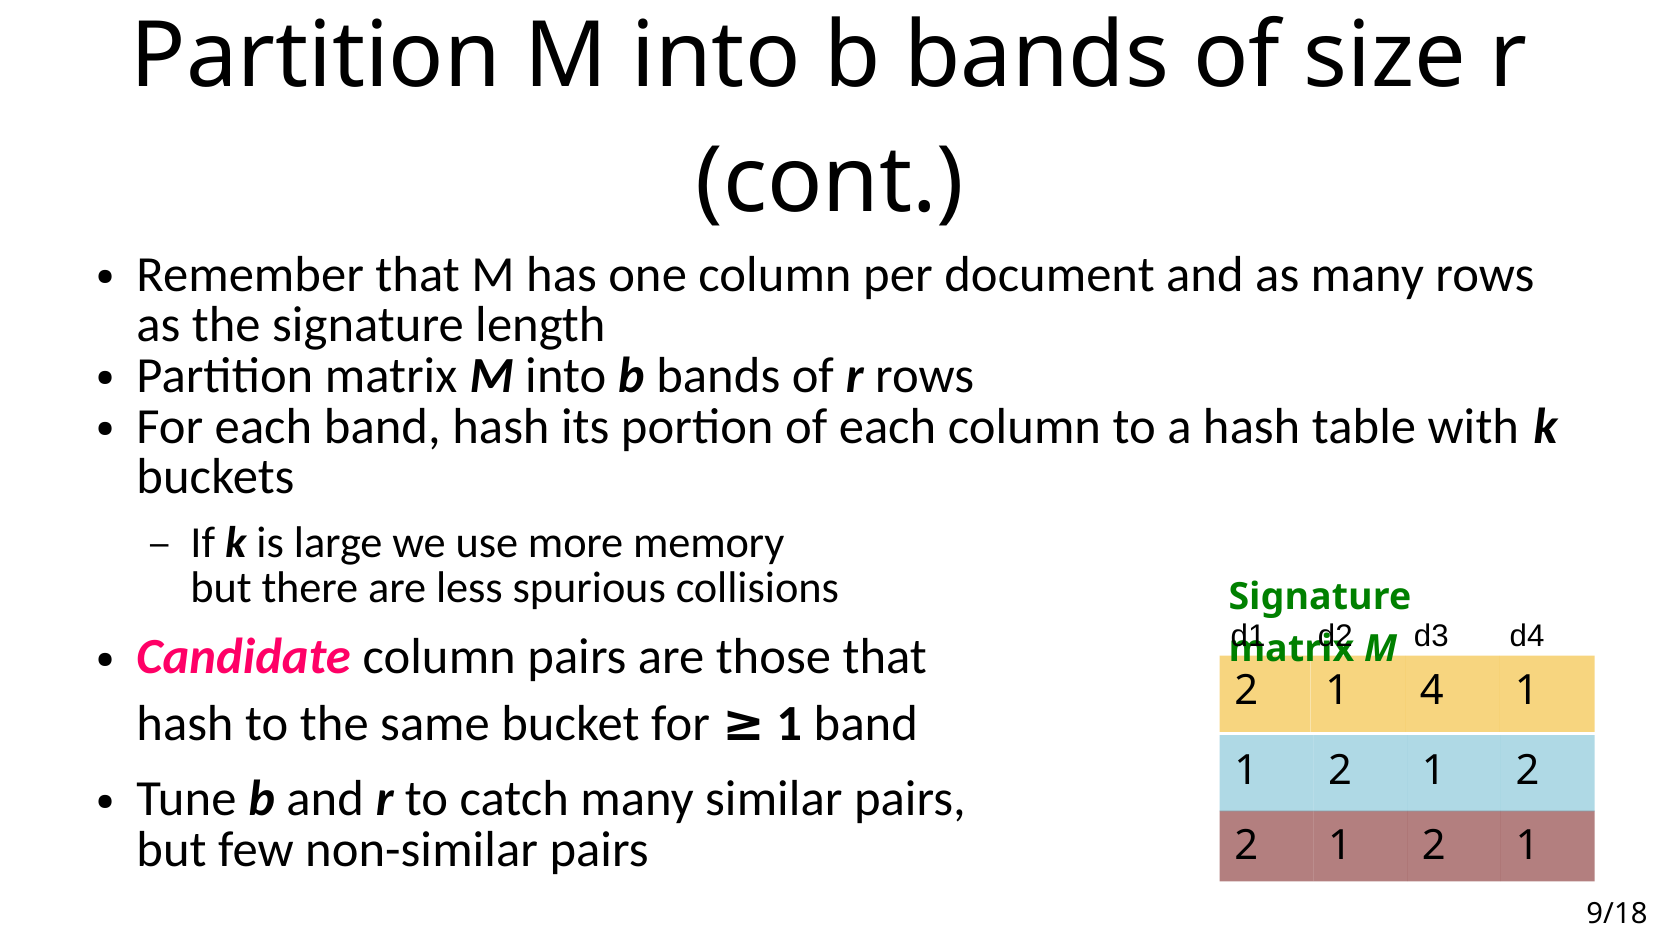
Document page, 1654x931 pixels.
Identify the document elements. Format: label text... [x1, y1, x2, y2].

text_box 2 [1219, 665, 1311, 732]
text_box 1 [1408, 735, 1501, 812]
text_box 1 [1311, 665, 1406, 732]
text_box Signature matrix M [1213, 562, 1555, 610]
title Partition M into b bands of size r (cont.) [6, 1, 1654, 226]
text_box 4 [1406, 665, 1500, 732]
text_box 2 [1408, 812, 1501, 882]
text_box Signature matrix M [1213, 661, 1555, 665]
text_box 1 [1219, 735, 1314, 812]
text_box 2 [1501, 735, 1595, 812]
text_box 1 [1314, 812, 1408, 882]
text_box 2 [1314, 735, 1408, 812]
text_box 1 [1500, 655, 1595, 732]
text_box d1 d2 d3 d4 [1207, 610, 1584, 661]
text_box 2 [1219, 812, 1314, 882]
list Remember that M has one column per document and as many rows as the signature length Partition matrix M into b bands of r rows For each band, hash its portion of each column to a hash table with k buckets If k is large we use more memory but there are less spurious collisions Candidate column pairs are those that hash to the same bucket for ≥ 1 band Tune b and r to catch many similar pairs, but few non-similar pairs [82, 253, 1571, 890]
text_box 1 [1501, 812, 1595, 882]
